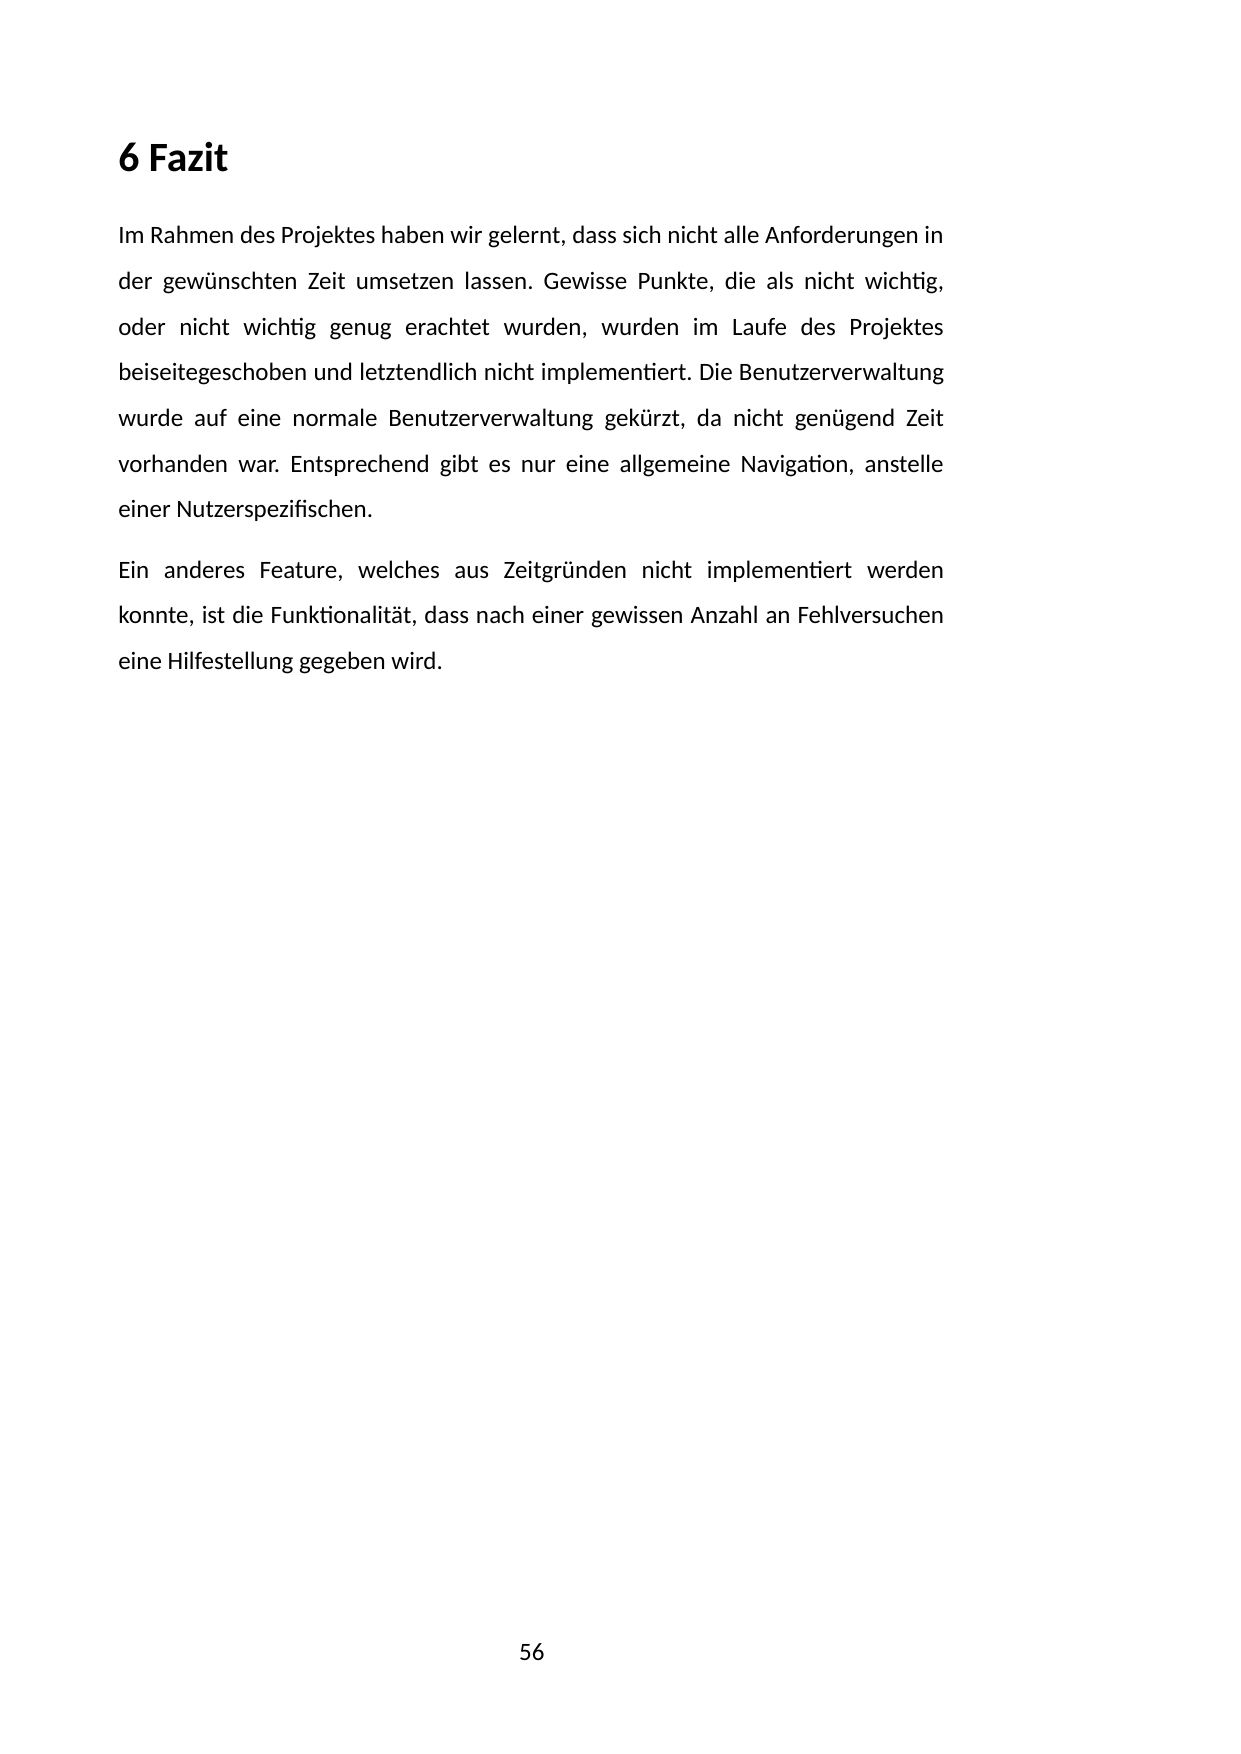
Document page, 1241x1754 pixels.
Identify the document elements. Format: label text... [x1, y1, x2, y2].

text Im Rahmen des Projektes haben wir gelernt, dass sich nicht alle Anforderungen in der gewünschten Zeit umsetzen lassen. Gewisse Punkte, die als nicht wichtig, oder nicht wichtig genug erachtet wurden, wurden im Laufe des Projektes beiseitegeschoben und letztendlich nicht implementiert. Die Benutzerverwaltung wurde auf eine normale Benutzerverwaltung gekürzt, da nicht genügend Zeit vorhanden war. Entsprechend gibt es nur eine allgemeine Navigation, anstelle einer Nutzerspezifischen. [118, 219, 945, 524]
text Ein anderes Feature, welches aus Zeitgründen nicht implementiert werden konnte, ist die Funktionalität, dass nach einer gewissen Anzahl an Fehlversuchen eine Hilfestellung gegeben wird. [118, 554, 945, 676]
subtitle 6 Fazit [118, 131, 945, 181]
